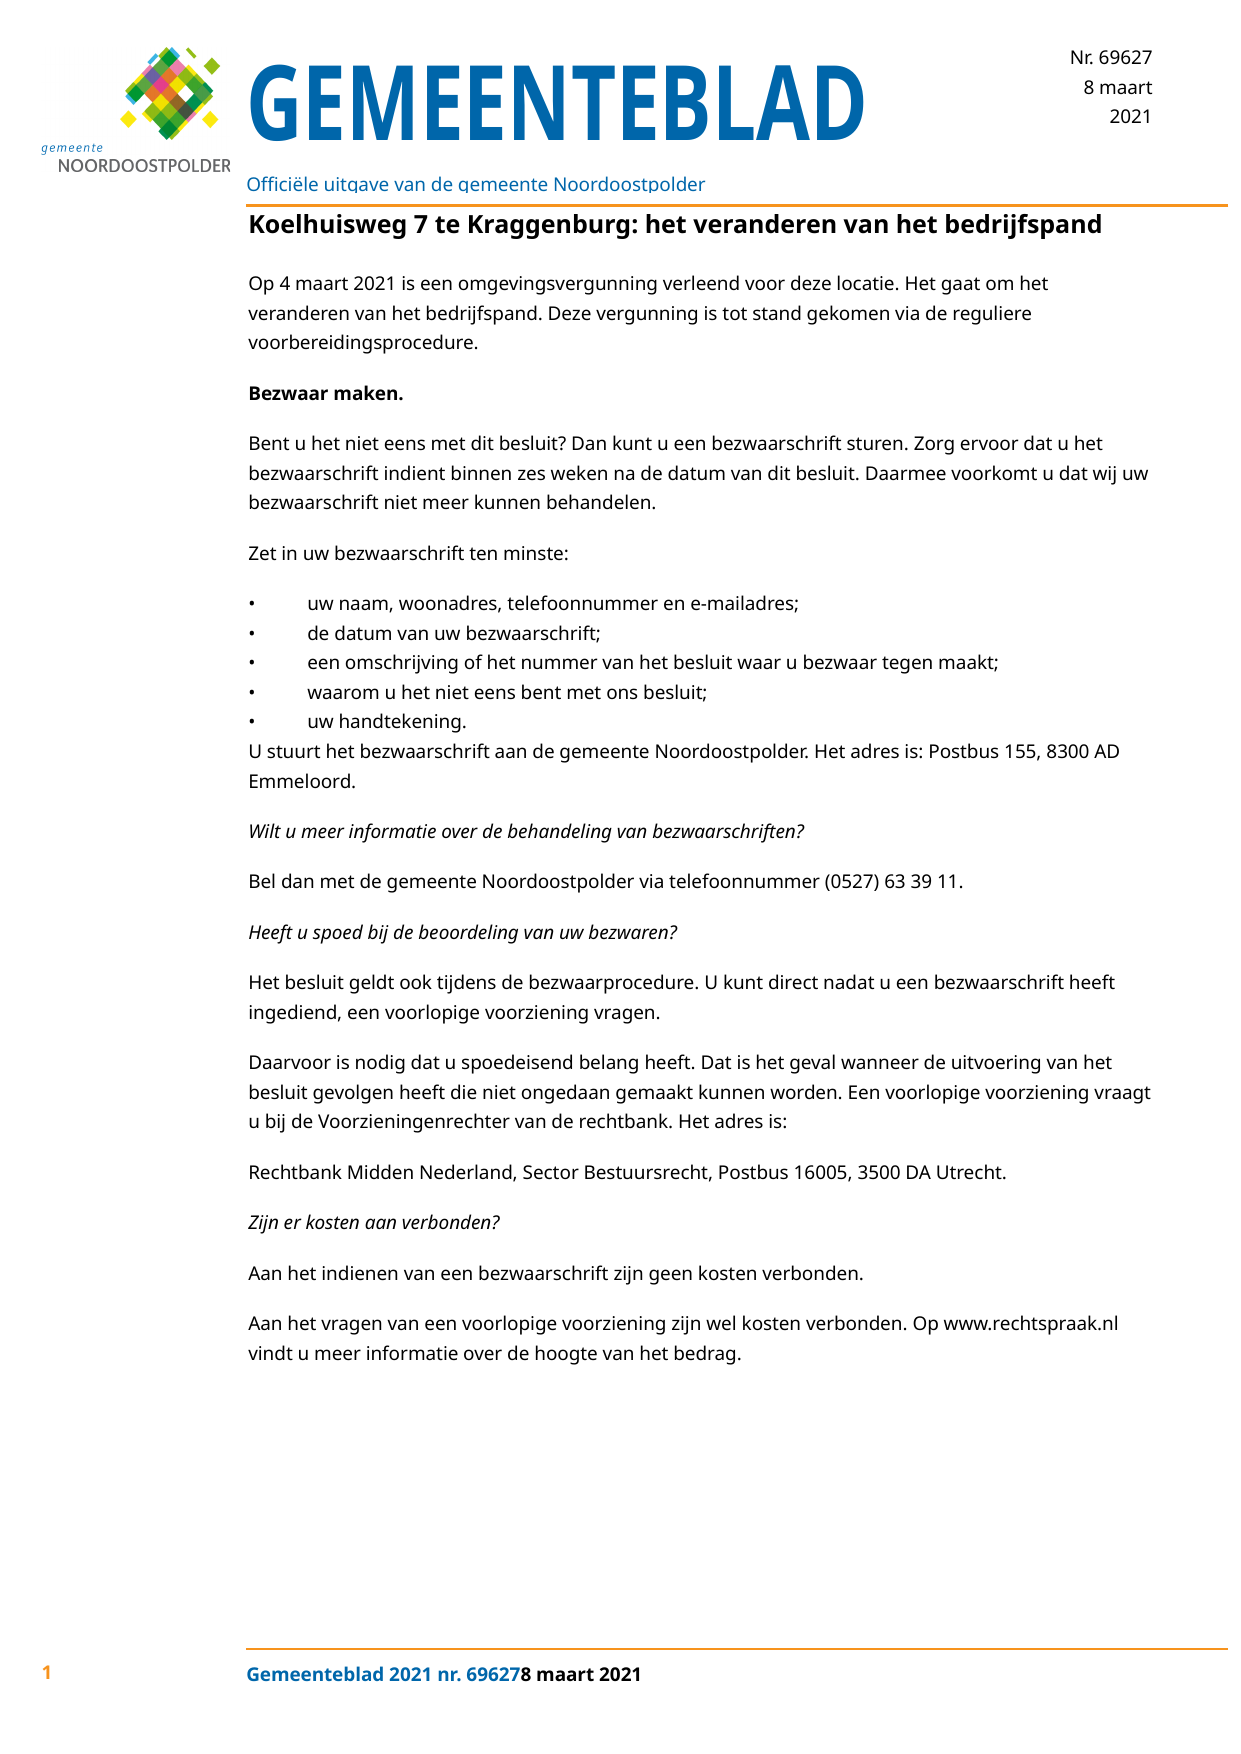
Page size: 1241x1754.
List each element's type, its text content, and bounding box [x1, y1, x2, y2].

text Rechtbank Midden Nederland, Sector Bestuursrecht, Postbus 16005, 3500 DA Utrecht. [248, 1159, 1152, 1185]
text Zijn er kosten aan verbonden? [248, 1209, 1152, 1235]
list de datum van uw bezwaarschrift; [248, 620, 1152, 646]
text Bent u het niet eens met dit besluit? Dan kunt u een bezwaarschrift sturen. Zorg ervoor dat u het bezwaarschrift indient binnen zes weken na de datum van dit besluit. Daarmee voorkomt u dat wij uw bezwaarschrift niet meer kunnen behandelen. [248, 430, 1152, 515]
text U stuurt het bezwaarschrift aan de gemeente Noordoostpolder. Het adres is: Postbus 155, 8300 AD Emmeloord. [248, 738, 1152, 793]
list een omschrijving of het nummer van het besluit waar u bezwaar tegen maakt; [248, 649, 1152, 675]
text Bel dan met de gemeente Noordoostpolder via telefoonnummer (0527) 63 39 11. [248, 869, 1152, 894]
text Daarvoor is nodig dat u spoedeisend belang heeft. Dat is het geval wanneer de uitvoering van het besluit gevolgen heeft die niet ongedaan gemaakt kunnen worden. Een voorlopige voorziening vraagt u bij de Voorzieningenrechter van de rechtbank. Het adres is: [248, 1049, 1152, 1134]
list uw naam, woonadres, telefoonnummer en e-mailadres; [248, 590, 1152, 616]
text Wilt u meer informatie over de behandeling van bezwaarschriften? [248, 818, 1152, 844]
picture [41, 47, 231, 172]
text Heeft u spoed bij de beoordeling van uw bezwaren? [248, 919, 1152, 945]
text Aan het indienen van een bezwaarschrift zijn geen kosten verbonden. [248, 1260, 1152, 1286]
text Bezwaar maken. [248, 380, 1152, 406]
text Op 4 maart 2021 is een omgevingsvergunning verleend voor deze locatie. Het gaat om het veranderen van het bedrijfspand. Deze vergunning is tot stand gekomen via de reguliere voorbereidingsprocedure. [248, 270, 1152, 355]
text Aan het vragen van een voorlopige voorziening zijn wel kosten verbonden. Op www.rechtspraak.nl vindt u meer informatie over de hoogte van het bedrag. [248, 1310, 1152, 1366]
text Zet in uw bezwaarschrift ten minste: [248, 540, 1152, 566]
list uw handtekening. [248, 709, 1152, 734]
text Koelhuisweg 7 te Kraggenburg: het veranderen van het bedrijfspand [248, 207, 1152, 241]
text Het besluit geldt ook tijdens de bezwaarprocedure. U kunt direct nadat u een bezwaarschrift heeft ingediend, een voorlopige voorziening vragen. [248, 969, 1152, 1025]
list waarom u het niet eens bent met ons besluit; [248, 679, 1152, 705]
